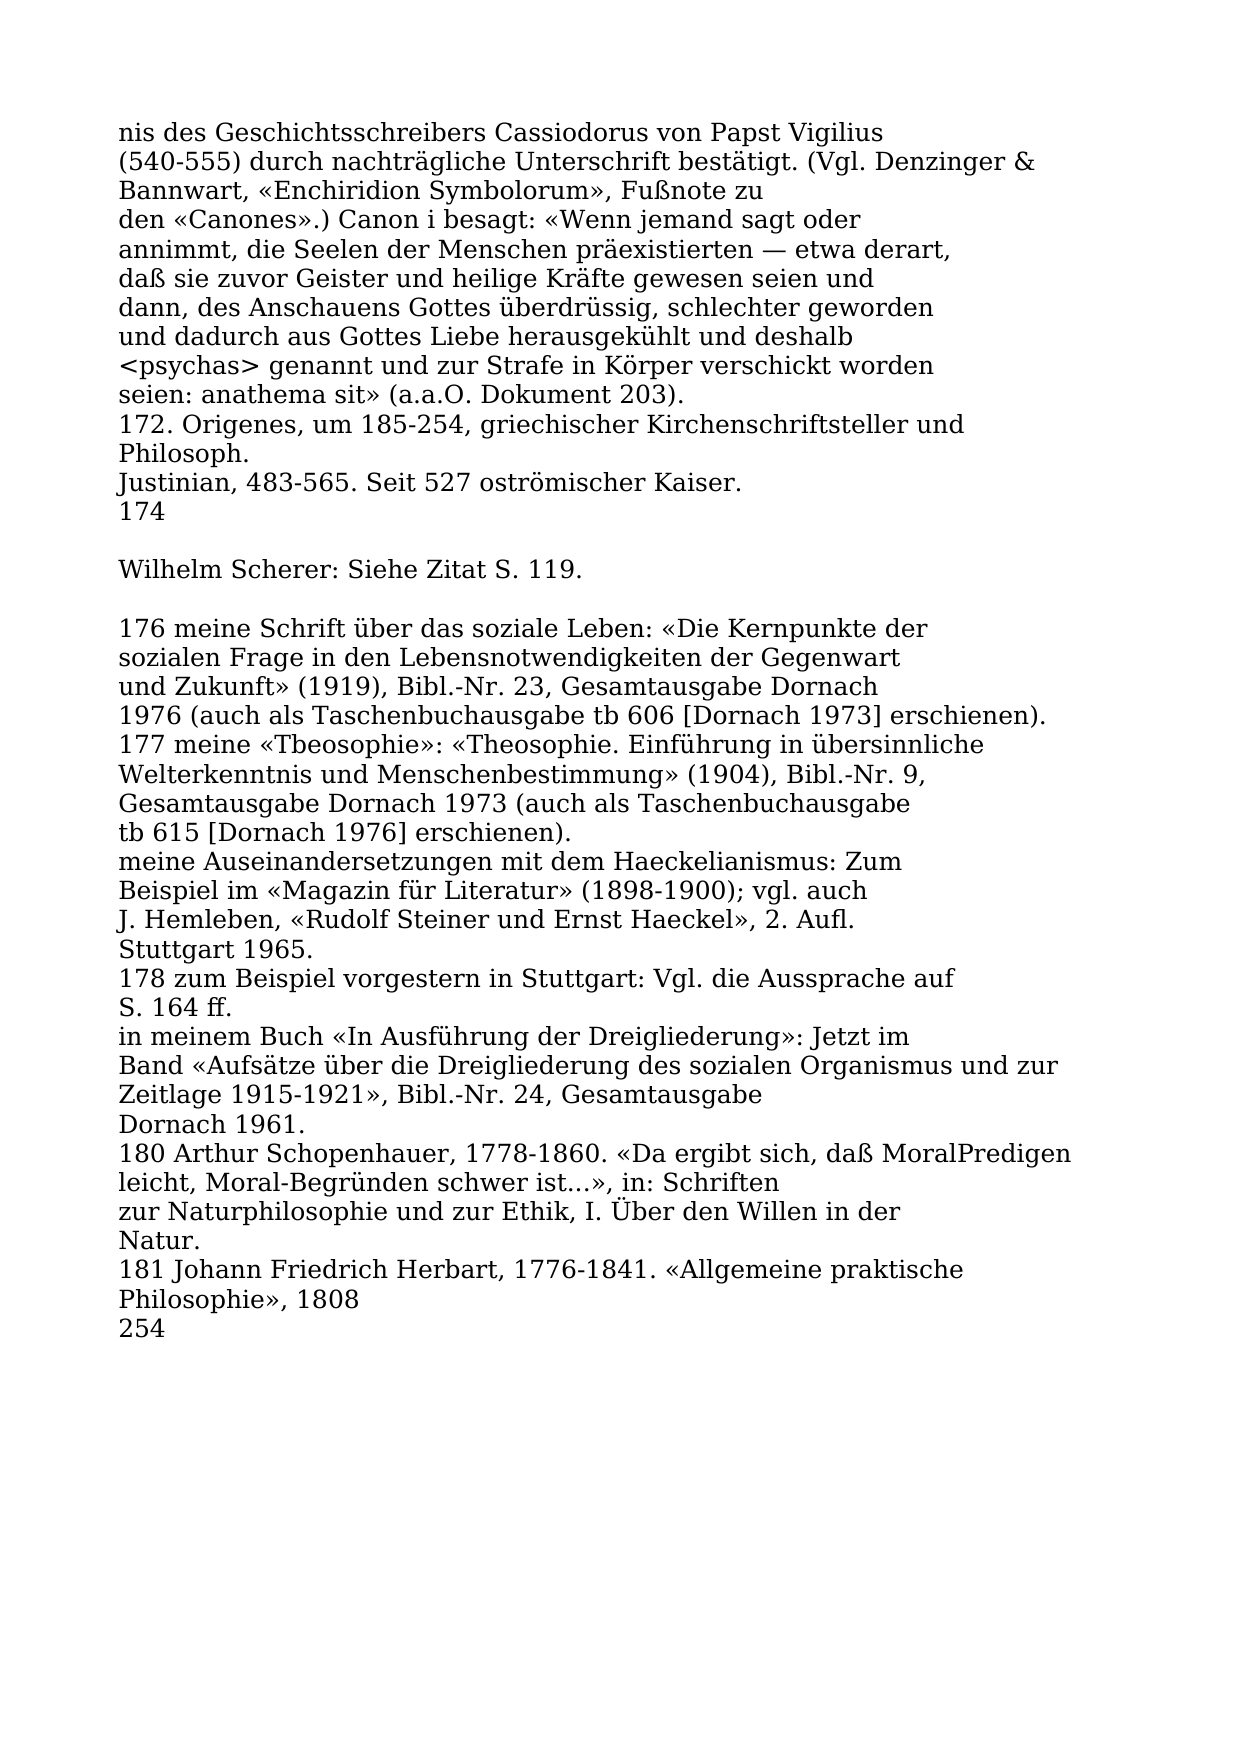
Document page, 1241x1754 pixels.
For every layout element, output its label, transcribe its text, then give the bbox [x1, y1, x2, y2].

text meine Auseinandersetzungen mit dem Haeckelianismus: Zum [118, 847, 1122, 876]
text J. Hemleben, «Rudolf Steiner und Ernst Haeckel», 2. Aufl. [118, 906, 1122, 935]
text (540-555) durch nachträgliche Unterschrift bestätigt. (Vgl. Denzinger & Bannwart, «Enchiridion Symbolorum», Fußnote zu [118, 147, 1122, 206]
text nis des Geschichtsschreibers Cassiodorus von Papst Vigilius [118, 118, 1122, 147]
text <psychas> genannt und zur Strafe in Körper verschickt worden [118, 351, 1122, 381]
text Natur. [118, 1226, 1122, 1256]
text tb 615 [Dornach 1976] erschienen). [118, 818, 1122, 847]
text in meinem Buch «In Ausführung der Dreigliederung»: Jetzt im [118, 1022, 1122, 1051]
text seien: anathema sit» (a.a.O. Dokument 203). [118, 381, 1122, 410]
text 172. Origenes, um 185-254, griechischer Kirchenschriftsteller und [118, 410, 1122, 439]
text 174 [118, 497, 1122, 526]
text 254 [118, 1314, 1122, 1343]
text 177 meine «Tbeosophie»: «Theosophie. Einführung in übersinnliche [118, 731, 1122, 760]
text Wilhelm Scherer: Siehe Zitat S. 119. [118, 556, 1122, 585]
text Philosophie», 1808 [118, 1285, 1122, 1314]
text Justinian, 483-565. Seit 527 oströmischer Kaiser. [118, 468, 1122, 497]
text Dornach 1961. [118, 1110, 1122, 1139]
text Stuttgart 1965. [118, 935, 1122, 964]
text Welterkenntnis und Menschenbestimmung» (1904), Bibl.-Nr. 9, [118, 760, 1122, 789]
text dann, des Anschauens Gottes überdrüssig, schlechter geworden [118, 293, 1122, 322]
text 176 meine Schrift über das soziale Leben: «Die Kernpunkte der [118, 614, 1122, 643]
text Philosoph. [118, 439, 1122, 468]
text S. 164 ff. [118, 993, 1122, 1022]
text den «Canones».) Canon i besagt: «Wenn jemand sagt oder [118, 206, 1122, 235]
text annimmt, die Seelen der Menschen präexistierten — etwa derart, [118, 235, 1122, 264]
text Beispiel im «Magazin für Literatur» (1898-1900); vgl. auch [118, 876, 1122, 906]
text 1976 (auch als Taschenbuchausgabe tb 606 [Dornach 1973] erschienen). [118, 701, 1122, 731]
text Band «Aufsätze über die Dreigliederung des sozialen Organismus und zur Zeitlage 1915-1921», Bibl.-Nr. 24, Gesamtausgabe [118, 1051, 1122, 1110]
text Gesamtausgabe Dornach 1973 (auch als Taschenbuchausgabe [118, 789, 1122, 818]
text 180 Arthur Schopenhauer, 1778-1860. «Da ergibt sich, daß MoralPredigen leicht, Moral-Begründen schwer ist...», in: Schriften [118, 1139, 1122, 1197]
text und dadurch aus Gottes Liebe herausgekühlt und deshalb [118, 322, 1122, 351]
text sozialen Frage in den Lebensnotwendigkeiten der Gegenwart [118, 643, 1122, 672]
text zur Naturphilosophie und zur Ethik, I. Über den Willen in der [118, 1197, 1122, 1226]
text 181 Johann Friedrich Herbart, 1776-1841. «Allgemeine praktische [118, 1256, 1122, 1285]
text daß sie zuvor Geister und heilige Kräfte gewesen seien und [118, 264, 1122, 293]
text 178 zum Beispiel vorgestern in Stuttgart: Vgl. die Aussprache auf [118, 964, 1122, 993]
text und Zukunft» (1919), Bibl.-Nr. 23, Gesamtausgabe Dornach [118, 672, 1122, 701]
